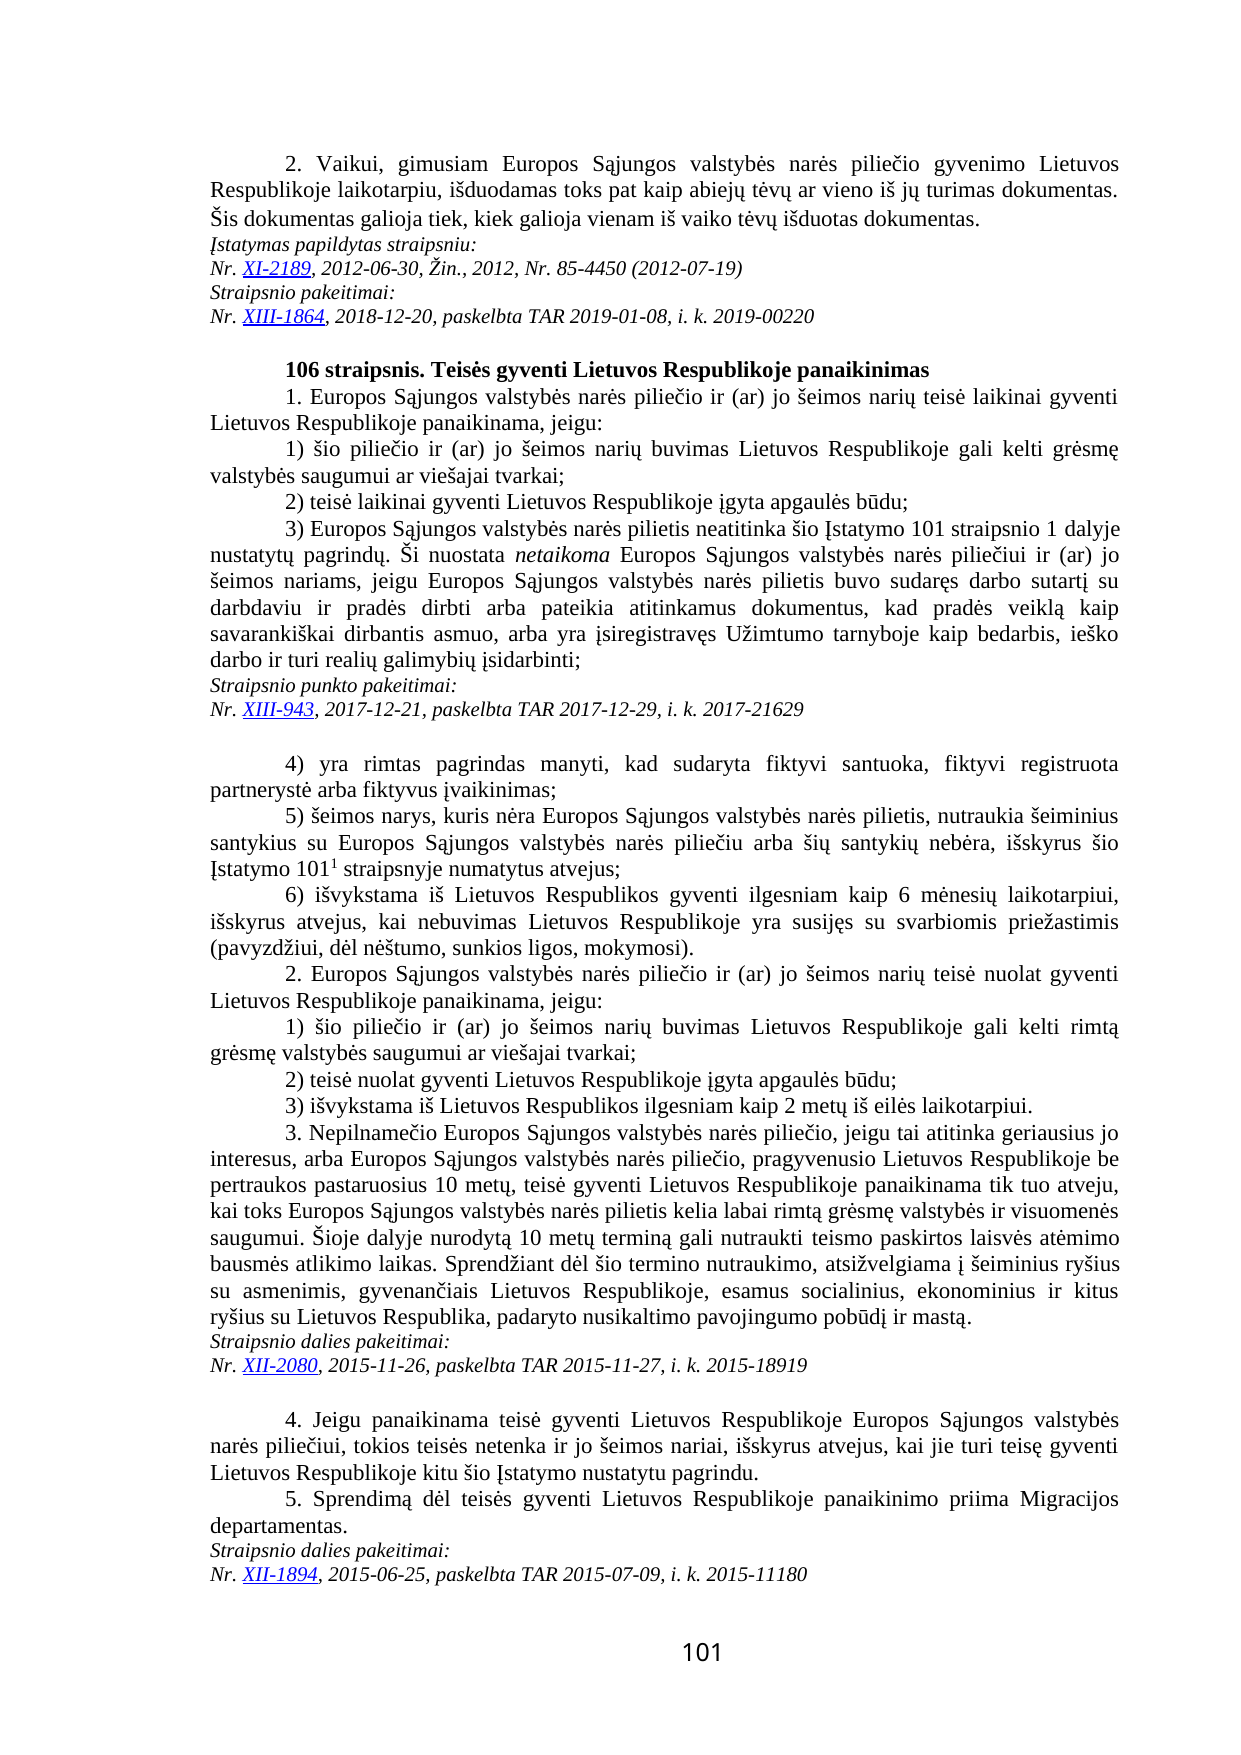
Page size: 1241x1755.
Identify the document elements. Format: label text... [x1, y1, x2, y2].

text 2) teisė nuolat gyventi Lietuvos Respublikoje įgyta apgaulės būdu; [210, 1066, 1120, 1092]
text 5. Sprendimą dėl teisės gyventi Lietuvos Respublikoje panaikinimo priima Migracijos departamentas. [210, 1485, 1120, 1538]
text Nr. XII-2080, 2015-11-26, paskelbta TAR 2015-11-27, i. k. 2015-18919 [210, 1353, 1120, 1377]
text 1) šio piliečio ir (ar) jo šeimos narių buvimas Lietuvos Respublikoje gali kelti grėsmę valstybės saugumui ar viešajai tvarkai; [210, 436, 1120, 488]
text 2. Vaikui, gimusiam Europos Sąjungos valstybės narės piliečio gyvenimo Lietuvos Respublikoje laikotarpiu, išduodamas toks pat kaip abiejų tėvų ar vieno iš jų turimas dokumentas. Šis dokumentas galioja tiek, kiek galioja vienam iš vaiko tėvų išduotas dokumentas. [210, 150, 1120, 231]
text Straipsnio dalies pakeitimai: [210, 1538, 1120, 1562]
text Nr. XII-1894, 2015-06-25, paskelbta TAR 2015-07-09, i. k. 2015-11180 [210, 1562, 1120, 1586]
text Nr. XIII-1864, 2018-12-20, paskelbta TAR 2019-01-08, i. k. 2019-00220 [210, 304, 1120, 328]
text 2. Europos Sąjungos valstybės narės piliečio ir (ar) jo šeimos narių teisė nuolat gyventi Lietuvos Respublikoje panaikinama, jeigu: [210, 960, 1120, 1013]
text 2) teisė laikinai gyventi Lietuvos Respublikoje įgyta apgaulės būdu; [210, 488, 1120, 514]
text 106 straipsnis. Teisės gyventi Lietuvos Respublikoje panaikinimas [210, 356, 1120, 383]
text 1) šio piliečio ir (ar) jo šeimos narių buvimas Lietuvos Respublikoje gali kelti rimtą grėsmę valstybės saugumui ar viešajai tvarkai; [210, 1013, 1120, 1066]
text 1. Europos Sąjungos valstybės narės piliečio ir (ar) jo šeimos narių teisė laikinai gyventi Lietuvos Respublikoje panaikinama, jeigu: [210, 383, 1120, 436]
text 3. Nepilnamečio Europos Sąjungos valstybės narės piliečio, jeigu tai atitinka geriausius jo interesus, arba Europos Sąjungos valstybės narės piliečio, pragyvenusio Lietuvos Respublikoje be pertraukos pastaruosius 10 metų, teisė gyventi Lietuvos Respublikoje panaikinama tik tuo atveju, kai toks Europos Sąjungos valstybės narės pilietis kelia labai rimtą grėsmę valstybės ir visuomenės saugumui. Šioje dalyje nurodytą 10 metų terminą gali nutraukti teismo paskirtos laisvės atėmimo bausmės atlikimo laikas. Sprendžiant dėl šio termino nutraukimo, atsižvelgiama į šeiminius ryšius su asmenimis, gyvenančiais Lietuvos Respublikoje, esamus socialinius, ekonominius ir kitus ryšius su Lietuvos Respublika, padaryto nusikaltimo pavojingumo pobūdį ir mastą. [210, 1118, 1120, 1329]
text Nr. XIII-943, 2017-12-21, paskelbta TAR 2017-12-29, i. k. 2017-21629 [210, 697, 1120, 721]
text Įstatymas papildytas straipsniu: [210, 231, 1120, 256]
text 3) Europos Sąjungos valstybės narės pilietis neatitinka šio Įstatymo 101 straipsnio 1 dalyje nustatytų pagrindų. Ši nuostata netaikoma Europos Sąjungos valstybės narės piliečiui ir (ar) jo šeimos nariams, jeigu Europos Sąjungos valstybės narės pilietis buvo sudaręs darbo sutartį su darbdaviu ir pradės dirbti arba pateikia atitinkamus dokumentus, kad pradės veiklą kaip savarankiškai dirbantis asmuo, arba yra įsiregistravęs Užimtumo tarnyboje kaip bedarbis, ieško darbo ir turi realių galimybių įsidarbinti; [210, 514, 1120, 673]
text 3) išvykstama iš Lietuvos Respublikos ilgesniam kaip 2 metų iš eilės laikotarpiui. [210, 1092, 1120, 1118]
text 6) išvykstama iš Lietuvos Respublikos gyventi ilgesniam kaip 6 mėnesių laikotarpiui, išskyrus atvejus, kai nebuvimas Lietuvos Respublikoje yra susijęs su svarbiomis priežastimis (pavyzdžiui, dėl nėštumo, sunkios ligos, mokymosi). [210, 881, 1120, 960]
text 4. Jeigu panaikinama teisė gyventi Lietuvos Respublikoje Europos Sąjungos valstybės narės piliečiui, tokios teisės netenka ir jo šeimos nariai, išskyrus atvejus, kai jie turi teisę gyventi Lietuvos Respublikoje kitu šio Įstatymo nustatytu pagrindu. [210, 1406, 1120, 1485]
text Straipsnio dalies pakeitimai: [210, 1329, 1120, 1353]
text 5) šeimos narys, kuris nėra Europos Sąjungos valstybės narės pilietis, nutraukia šeiminius santykius su Europos Sąjungos valstybės narės piliečiu arba šių santykių nebėra, išskyrus šio Įstatymo 1011 straipsnyje numatytus atvejus; [210, 802, 1120, 881]
text Straipsnio punkto pakeitimai: [210, 673, 1120, 697]
text 4) yra rimtas pagrindas manyti, kad sudaryta fiktyvi santuoka, fiktyvi registruota partnerystė arba fiktyvus įvaikinimas; [210, 749, 1120, 802]
text Nr. XI-2189, 2012-06-30, Žin., 2012, Nr. 85-4450 (2012-07-19) [210, 256, 1120, 279]
text Straipsnio pakeitimai: [210, 279, 1120, 304]
